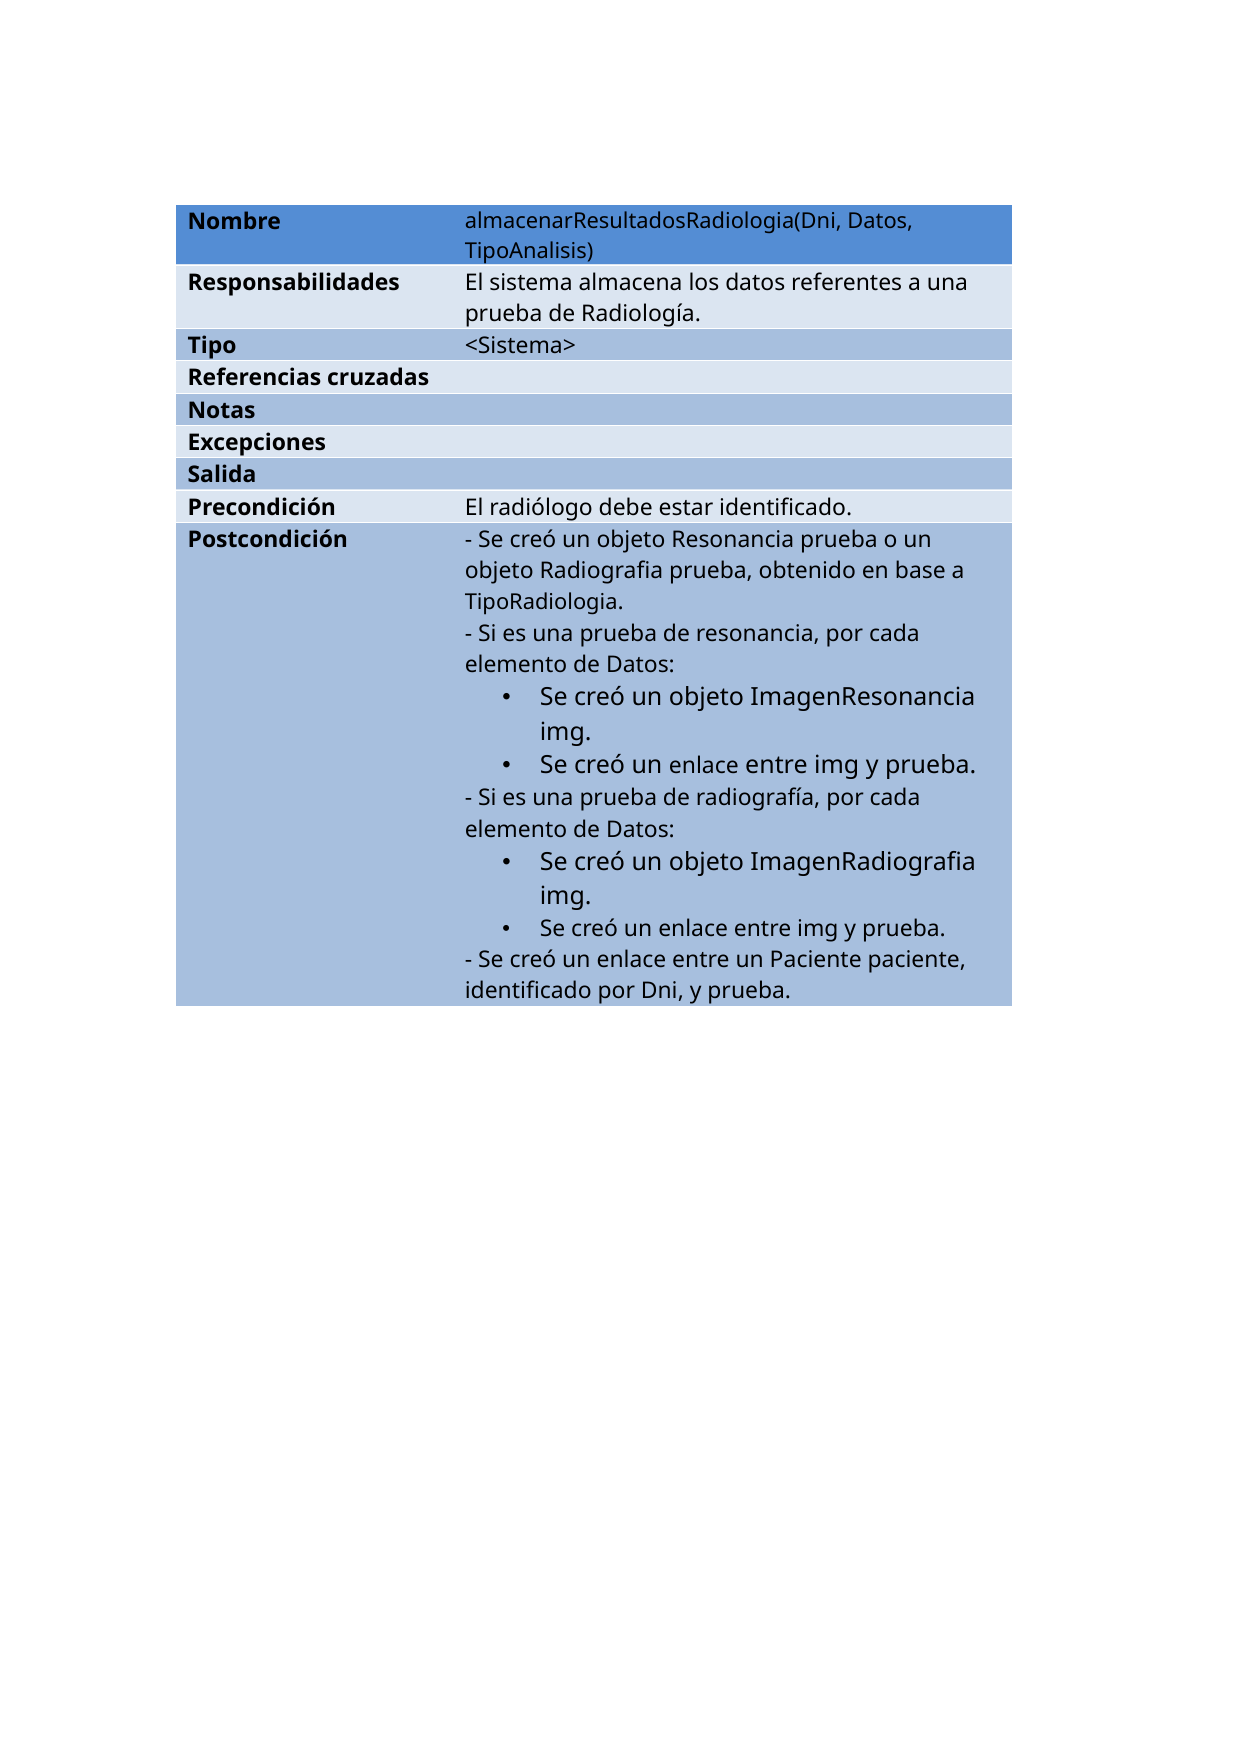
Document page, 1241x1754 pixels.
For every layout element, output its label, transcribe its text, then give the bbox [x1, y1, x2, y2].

table_cell El sistema almacena los datos referentes a una prueba de Radiología. [453, 266, 1012, 328]
table_header almacenarResultadosRadiologia(Dni, Datos, TipoAnalisis) [453, 205, 1012, 264]
table_cell Responsabilidades [176, 266, 453, 328]
table_cell Referencias cruzadas [176, 361, 453, 393]
table_cell Notas [176, 394, 453, 425]
table_cell Tipo [176, 329, 453, 360]
table_cell [453, 426, 1012, 457]
table_cell Precondición [176, 491, 453, 522]
table_cell [453, 458, 1012, 489]
table_cell [453, 361, 1012, 393]
table_cell <Sistema> [453, 329, 1012, 360]
table_cell El radiólogo debe estar identificado. [453, 491, 1012, 522]
table_cell - Se creó un objeto Resonancia prueba o un objeto Radiografia prueba, obtenido en base a TipoRadiologia. - Si es una prueba de resonancia, por cada elemento de Datos: Se creó un objeto ImagenResonancia img. Se creó un enlace entre img y prueba. - Si es una prueba de radiografía, por cada elemento de Datos: Se creó un objeto ImagenRadiografia img. Se creó un enlace entre img y prueba. - Se creó un enlace entre un Paciente paciente, identificado por Dni, y prueba. [453, 523, 1012, 1006]
table_header Nombre [176, 205, 453, 264]
table_cell Excepciones [176, 426, 453, 457]
table_cell Salida [176, 458, 453, 489]
table_cell [453, 394, 1012, 425]
table_cell Postcondición [176, 523, 453, 1006]
